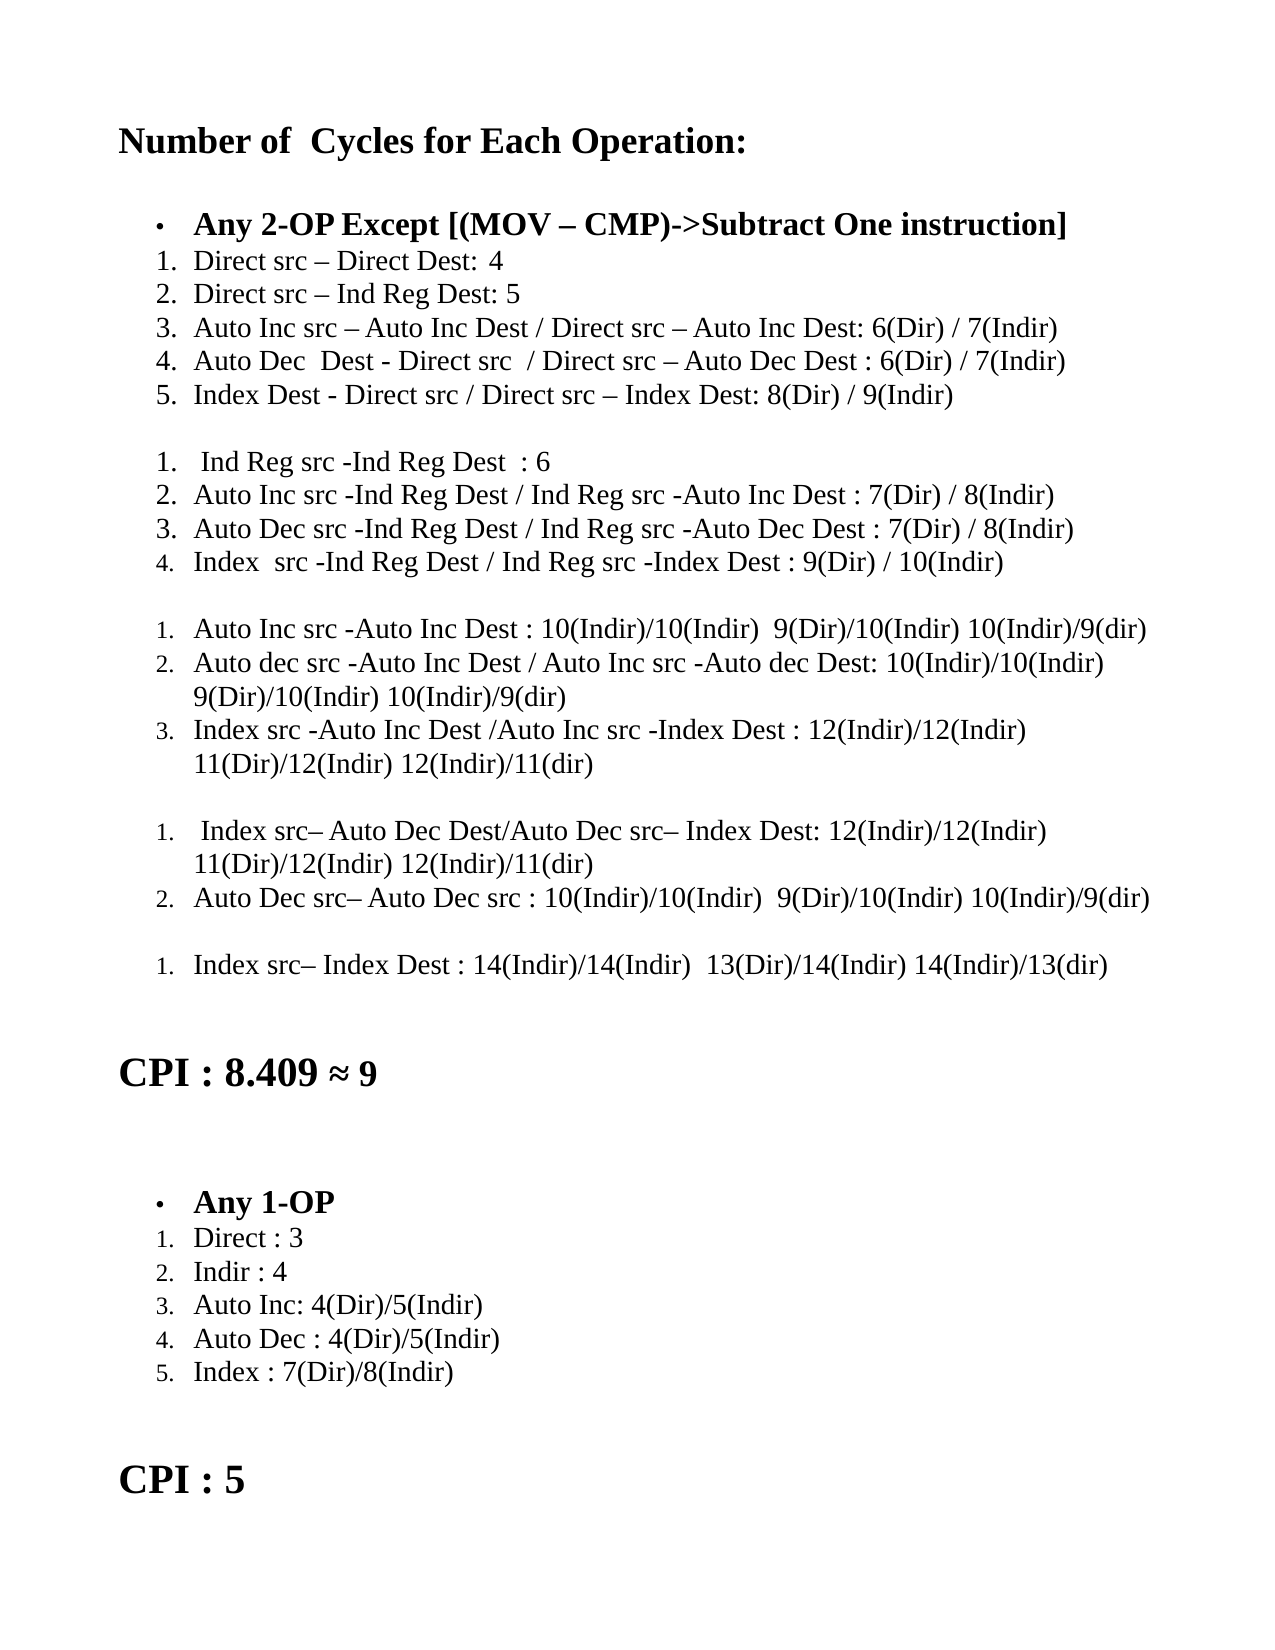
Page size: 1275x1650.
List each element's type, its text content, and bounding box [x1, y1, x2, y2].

list Index src– Auto Dec Dest/Auto Dec src– Index Dest: 12(Indir)/12(Indir) 11(Dir)/12(Indir) 12(Indir)/11(dir) [156, 813, 1157, 880]
list Auto Dec src -Ind Reg Dest / Ind Reg src -Auto Dec Dest : 7(Dir) / 8(Indir) [156, 511, 1157, 544]
list Auto dec src -Auto Inc Dest / Auto Inc src -Auto dec Dest: 10(Indir)/10(Indir) 9(Dir)/10(Indir) 10(Indir)/9(dir) [156, 645, 1157, 712]
list Auto Dec : 4(Dir)/5(Indir) [156, 1321, 1157, 1354]
text CPI : 5 [118, 1455, 1157, 1503]
list Index src -Ind Reg Dest / Ind Reg src -Index Dest : 9(Dir) / 10(Indir) [156, 544, 1157, 578]
list Direct : 3 [156, 1220, 1157, 1254]
list Auto Inc: 4(Dir)/5(Indir) [156, 1287, 1157, 1321]
list Auto Inc src -Auto Inc Dest : 10(Indir)/10(Indir) 9(Dir)/10(Indir) 10(Indir)/9(dir) [156, 612, 1157, 645]
list Indir : 4 [156, 1254, 1157, 1287]
list Auto Dec src– Auto Dec src : 10(Indir)/10(Indir) 9(Dir)/10(Indir) 10(Indir)/9(dir) [156, 880, 1157, 913]
list Auto Inc src -Ind Reg Dest / Ind Reg src -Auto Inc Dest : 7(Dir) / 8(Indir) [156, 477, 1157, 511]
list Auto Dec Dest - Direct src / Direct src – Auto Dec Dest : 6(Dir) / 7(Indir) [156, 343, 1157, 377]
list Index Dest - Direct src / Direct src – Index Dest: 8(Dir) / 9(Indir) [156, 377, 1157, 410]
list Any 2-OP Except [(MOV – CMP)->Subtract One instruction] [156, 204, 1157, 243]
list Direct src – Direct Dest: 4 [156, 243, 1157, 276]
list Direct src – Ind Reg Dest: 5 [156, 276, 1157, 310]
list Index src– Index Dest : 14(Indir)/14(Indir) 13(Dir)/14(Indir) 14(Indir)/13(dir) [156, 947, 1157, 981]
list Auto Inc src – Auto Inc Dest / Direct src – Auto Inc Dest: 6(Dir) / 7(Indir) [156, 310, 1157, 343]
list Any 1-OP [156, 1182, 1157, 1220]
text Number of Cycles for Each Operation: [118, 118, 1157, 161]
list Index src -Auto Inc Dest /Auto Inc src -Index Dest : 12(Indir)/12(Indir) 11(Dir)/12(Indir) 12(Indir)/11(dir) [156, 712, 1157, 779]
list Ind Reg src -Ind Reg Dest : 6 [156, 444, 1157, 477]
list Index : 7(Dir)/8(Indir) [156, 1354, 1157, 1388]
text CPI : 8.409 ≈ 9 [118, 1048, 1157, 1096]
